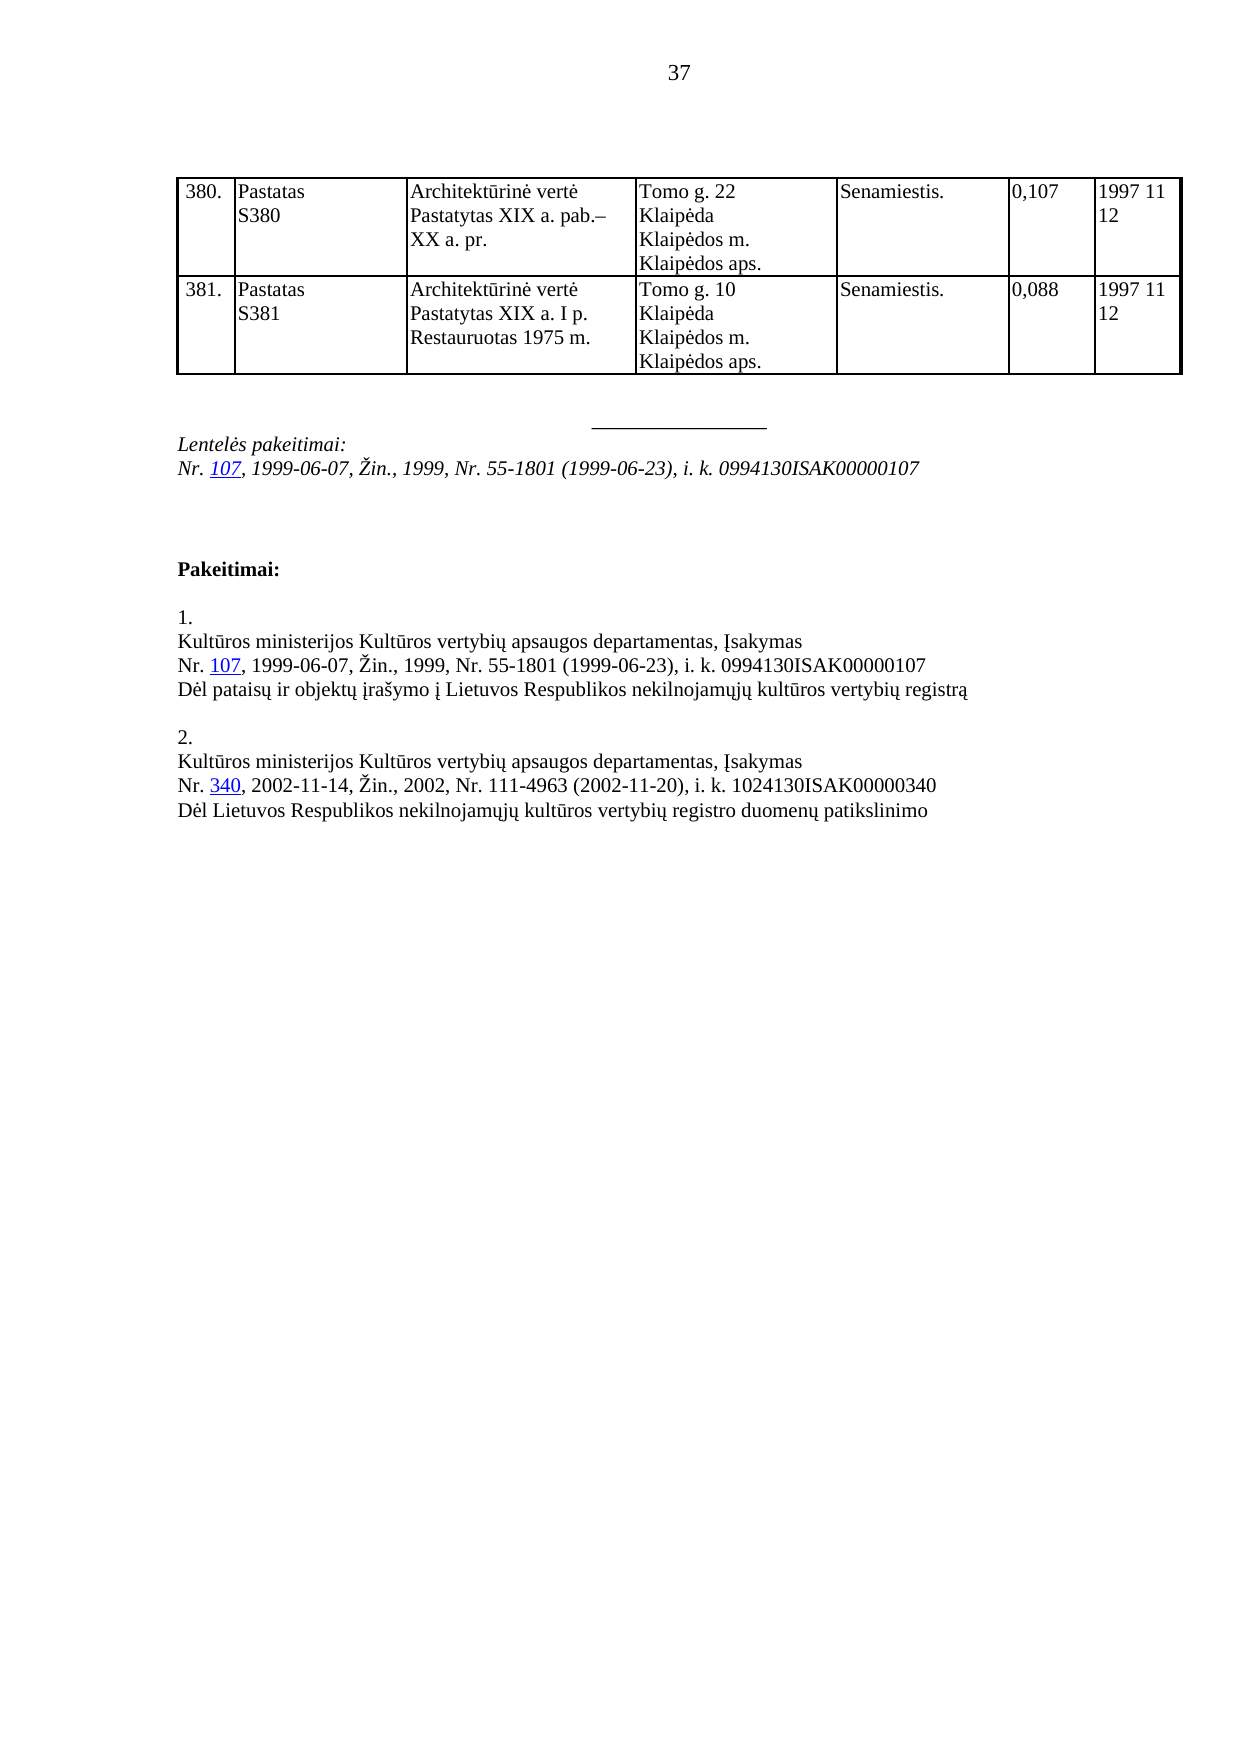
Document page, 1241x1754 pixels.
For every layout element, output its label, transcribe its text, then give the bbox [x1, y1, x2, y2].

text Kultūros ministerijos Kultūros vertybių apsaugos departamentas, Įsakymas [177, 749, 1181, 773]
table_cell 1997 11 12 [1096, 179, 1179, 275]
table_cell Pastatas S380 [236, 179, 406, 275]
table_cell 0,107 [1010, 179, 1094, 275]
text 2. [177, 725, 1181, 749]
text Nr. 340, 2002-11-14, Žin., 2002, Nr. 111-4963 (2002-11-20), i. k. 1024130ISAK00000340 [177, 773, 1181, 797]
table_cell 381. [179, 277, 234, 373]
table_cell 380. [179, 179, 234, 275]
table_cell 1997 11 12 [1096, 277, 1179, 373]
text Kultūros ministerijos Kultūros vertybių apsaugos departamentas, Įsakymas [177, 629, 1181, 653]
table_cell 0,088 [1010, 277, 1094, 373]
table_cell Tomo g. 10 Klaipėda Klaipėdos m. Klaipėdos aps. [637, 277, 836, 373]
text ______________ [183, 403, 1175, 432]
text Nr. 107, 1999-06-07, Žin., 1999, Nr. 55-1801 (1999-06-23), i. k. 0994130ISAK00000107 [177, 653, 1181, 677]
text 1. [177, 605, 1181, 629]
text Dėl Lietuvos Respublikos nekilnojamųjų kultūros vertybių registro duomenų patikslinimo [177, 797, 1181, 822]
table_cell Tomo g. 22 Klaipėda Klaipėdos m. Klaipėdos aps. [637, 179, 836, 275]
table_cell Architektūrinė vertė Pastatytas XIX a. pab.– XX a. pr. [408, 179, 635, 275]
table_cell Senamiestis. [838, 179, 1008, 275]
text Dėl pataisų ir objektų įrašymo į Lietuvos Respublikos nekilnojamųjų kultūros vertybių registrą [177, 677, 1181, 701]
table_cell Architektūrinė vertė Pastatytas XIX a. I p. Restauruotas 1975 m. [408, 277, 635, 373]
table_cell Senamiestis. [838, 277, 1008, 373]
text Pakeitimai: [177, 557, 1181, 581]
table_cell Pastatas S381 [236, 277, 406, 373]
text Lentelės pakeitimai: [177, 432, 1181, 456]
text Nr. 107, 1999-06-07, Žin., 1999, Nr. 55-1801 (1999-06-23), i. k. 0994130ISAK00000107 [177, 456, 1181, 480]
